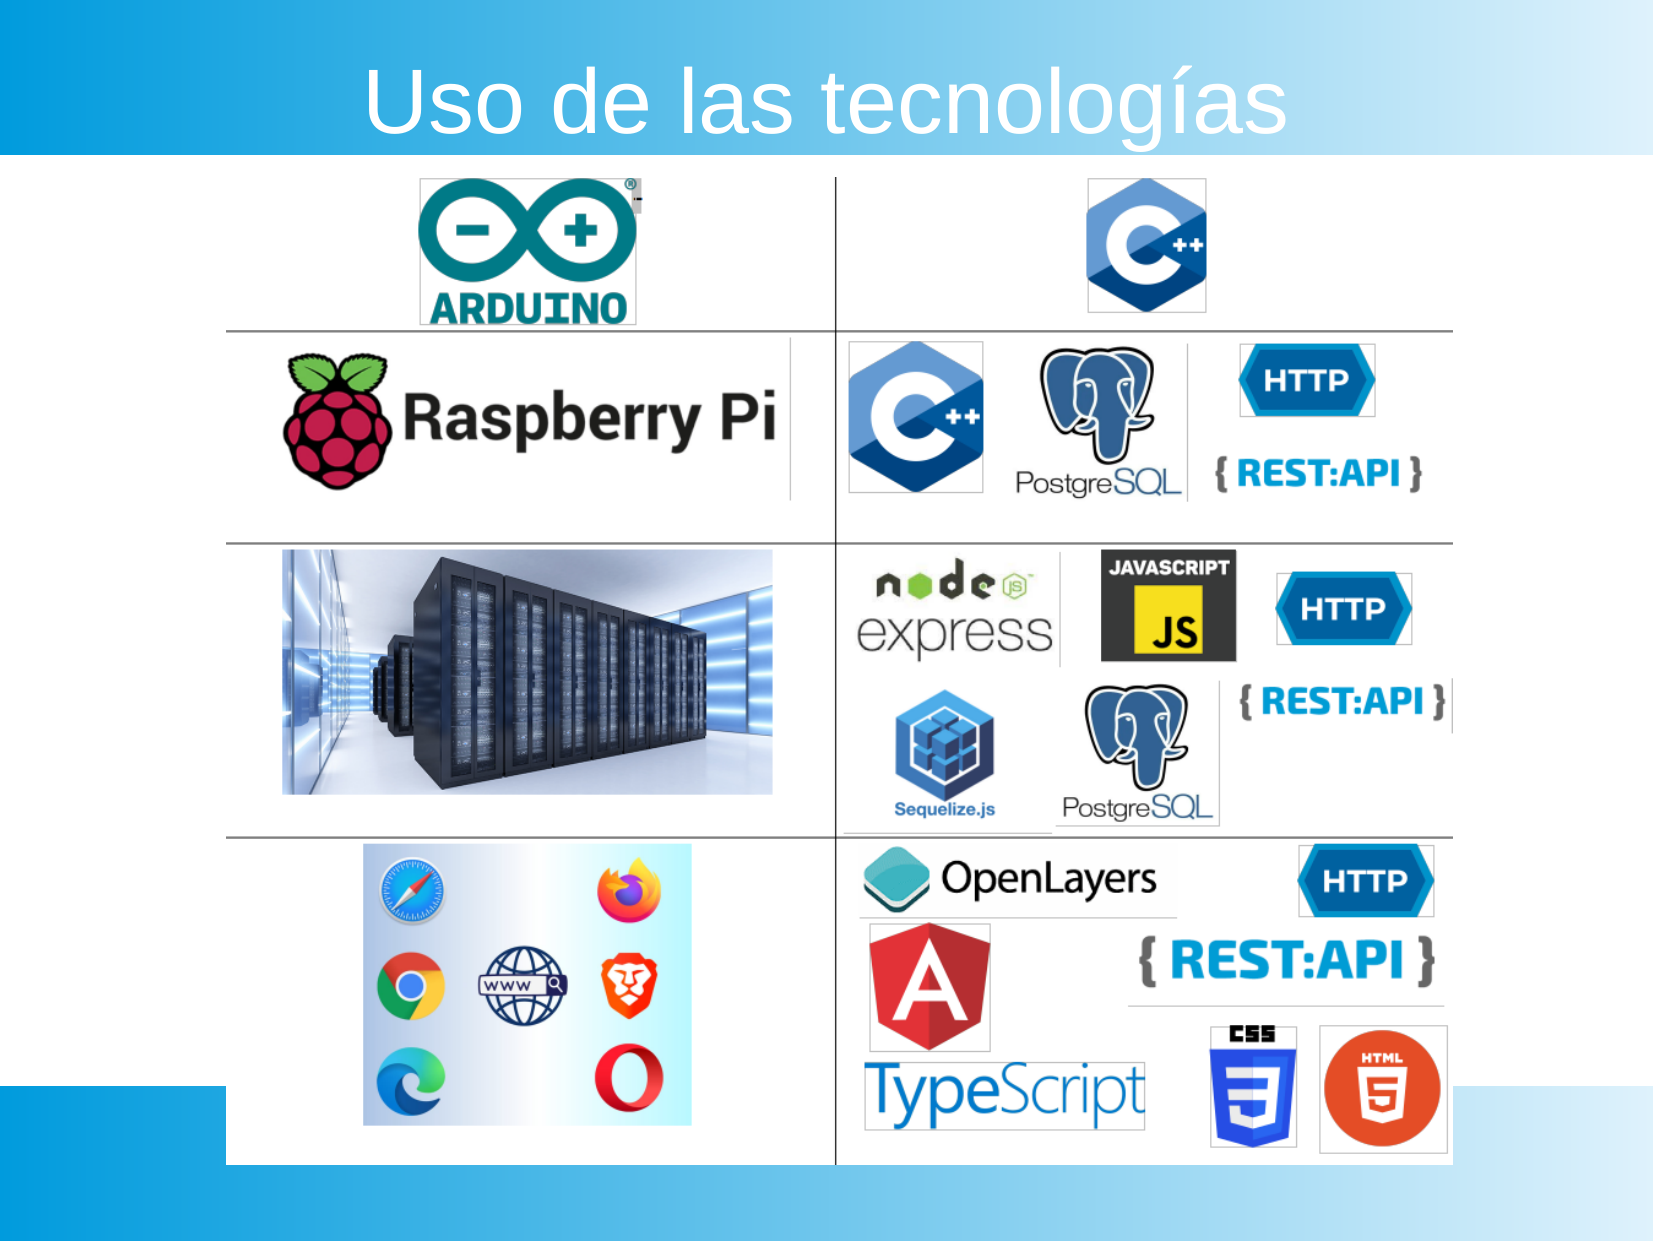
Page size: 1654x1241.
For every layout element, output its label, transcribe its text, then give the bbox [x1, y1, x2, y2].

picture [226, 177, 1453, 1165]
title Uso de las tecnologías [82, 49, 1571, 155]
